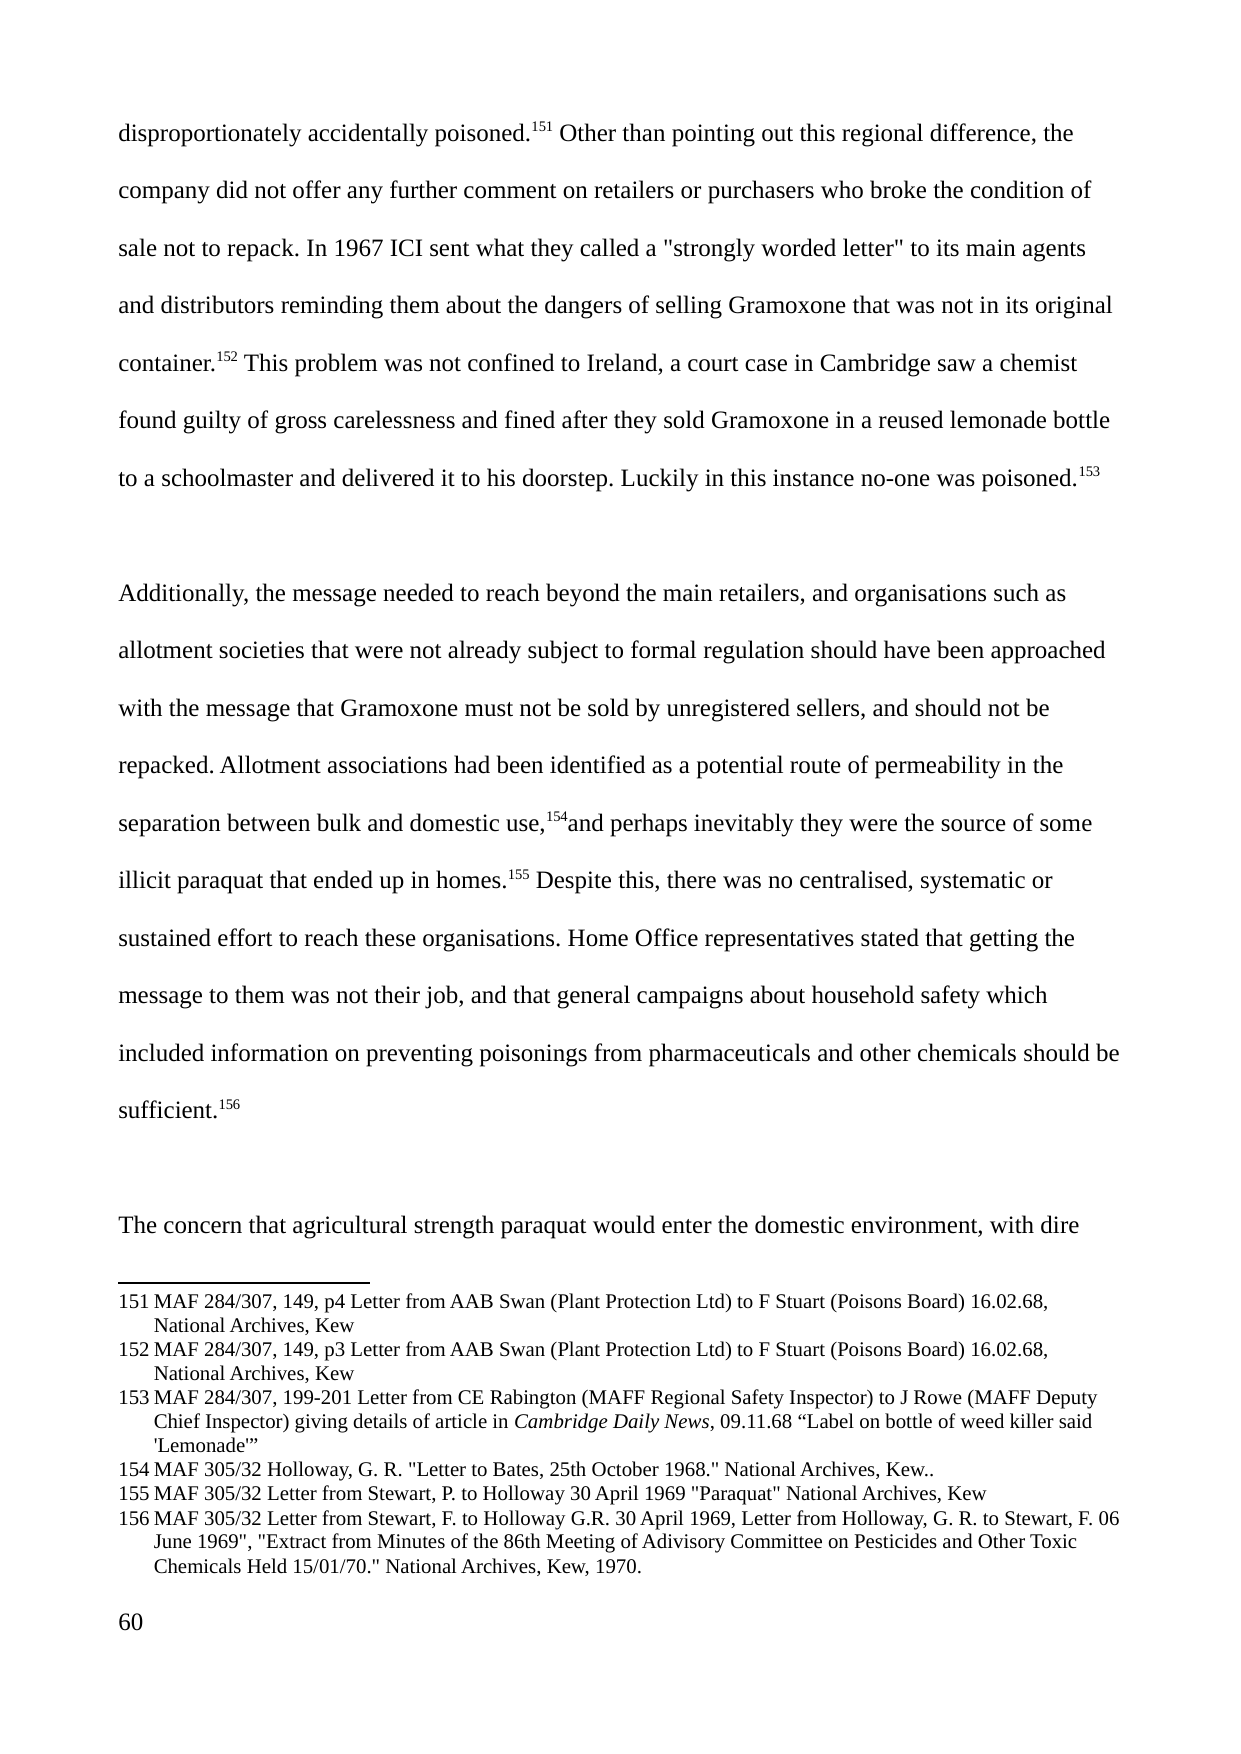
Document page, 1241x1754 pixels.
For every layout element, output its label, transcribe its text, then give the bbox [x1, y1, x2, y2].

text MAF 284/307, 149, p3 Letter from AAB Swan (Plant Protection Ltd) to F Stuart (Poisons Board) 16.02.68, National Archives, Kew [118, 1337, 1122, 1385]
text MAF 305/32 Letter from Stewart, P. to Holloway 30 April 1969 "Paraquat" National Archives, Kew [118, 1481, 1122, 1505]
text MAF 305/32 Holloway, G. R. "Letter to Bates, 25th October 1968." National Archives, Kew.. [118, 1457, 1122, 1481]
text disproportionately accidentally poisoned. Other than pointing out this regional difference, the company did not offer any further comment on retailers or purchasers who broke the condition of sale not to repack. In 1967 ICI sent what they called a "strongly worded letter" to its main agents and distributors reminding them about the dangers of selling Gramoxone that was not in its original container. This problem was not confined to Ireland, a court case in Cambridge saw a chemist found guilty of gross carelessness and fined after they sold Gramoxone in a reused lemonade bottle to a schoolmaster and delivered it to his doorstep. Luckily in this instance no-one was poisoned. [118, 118, 1122, 492]
text The concern that agricultural strength paraquat would enter the domestic environment, with dire [118, 1211, 1122, 1239]
text MAF 305/32 Letter from Stewart, F. to Holloway G.R. 30 April 1969, Letter from Holloway, G. R. to Stewart, F. 06 June 1969", "Extract from Minutes of the 86th Meeting of Adivisory Committee on Pesticides and Other Toxic Chemicals Held 15/01/70." National Archives, Kew, 1970. [118, 1505, 1122, 1578]
text Additionally, the message needed to reach beyond the main retailers, and organisations such as allotment societies that were not already subject to formal regulation should have been approached with the message that Gramoxone must not be sold by unregistered sellers, and should not be repacked. Allotment associations had been identified as a potential route of permeability in the separation between bulk and domestic use,and perhaps inevitably they were the source of some illicit paraquat that ended up in homes. Despite this, there was no centralised, systematic or sustained effort to reach these organisations. Home Office representatives stated that getting the message to them was not their job, and that general campaigns about household safety which included information on preventing poisonings from pharmaceuticals and other chemicals should be sufficient. [118, 578, 1122, 1124]
text MAF 284/307, 199-201 Letter from CE Rabington (MAFF Regional Safety Inspector) to J Rowe (MAFF Deputy Chief Inspector) giving details of article in Cambridge Daily News, 09.11.68 “Label on bottle of weed killer said 'Lemonade'” [118, 1385, 1122, 1457]
text MAF 284/307, 149, p4 Letter from AAB Swan (Plant Protection Ltd) to F Stuart (Poisons Board) 16.02.68, National Archives, Kew [118, 1289, 1122, 1337]
